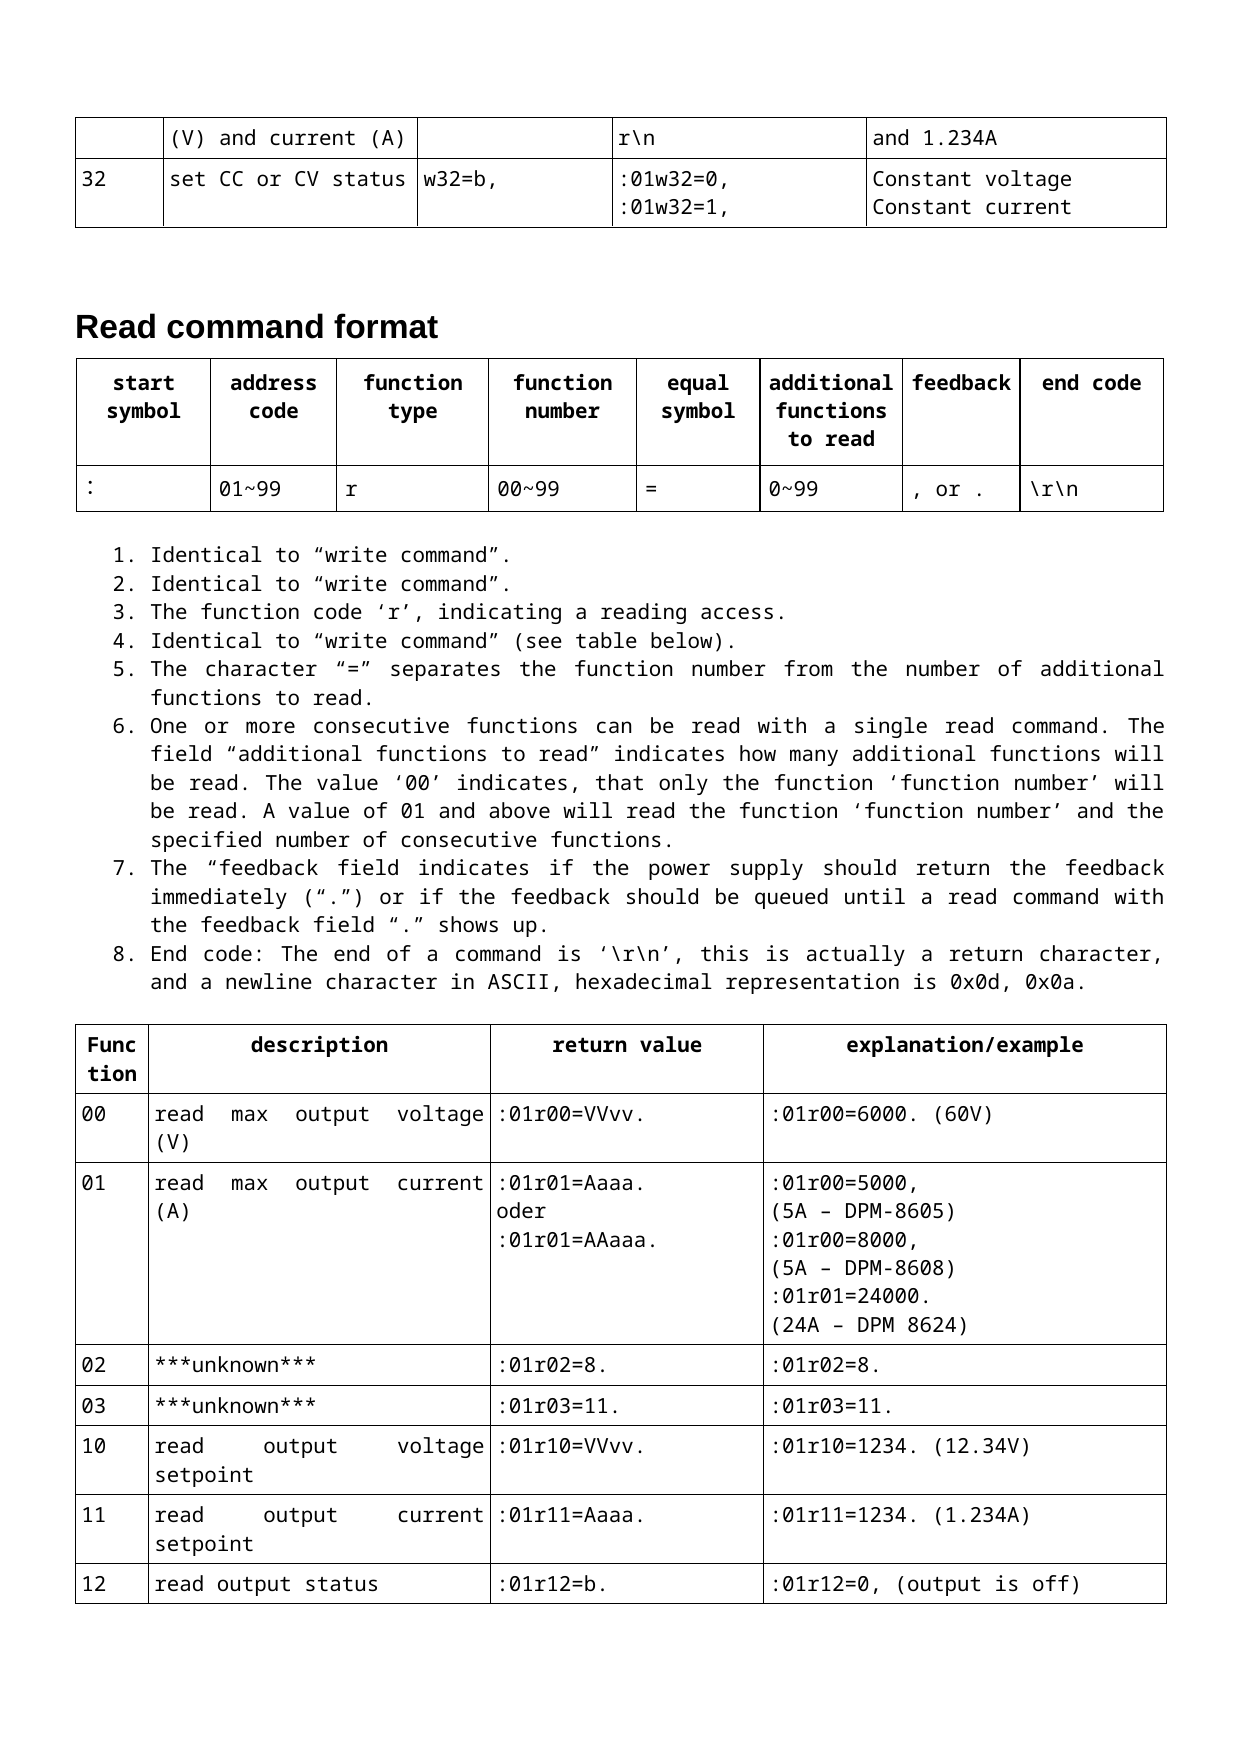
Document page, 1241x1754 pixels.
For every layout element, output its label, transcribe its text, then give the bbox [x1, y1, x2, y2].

subtitle Read command format [75, 307, 1165, 346]
table_cell :01r03=11. [764, 1386, 1166, 1425]
table_cell :01r10=1234. (12.34V) [764, 1426, 1166, 1494]
table_cell \r\n [1021, 466, 1163, 511]
table_cell = [637, 466, 759, 511]
table_header function type [337, 359, 488, 465]
table_header feedback [903, 359, 1019, 465]
table_cell [418, 118, 612, 157]
table_cell 00~99 [489, 466, 636, 511]
table_cell 11 [76, 1495, 148, 1563]
table_cell , or . [903, 466, 1019, 511]
table_cell read output voltage setpoint [149, 1426, 490, 1494]
table_cell and 1.234A [867, 118, 1166, 157]
table_cell 01 [76, 1163, 148, 1344]
table_cell :01r00=5000, (5A – DPM-8605) :01r00=8000, (5A – DPM-8608) :01r01=24000. (24A – DPM 8624) [764, 1163, 1166, 1344]
table_cell set CC or CV status [164, 159, 417, 226]
table_cell r\n [613, 118, 866, 157]
list Identical to “write command”. [112, 541, 1165, 569]
table_header return value [491, 1025, 763, 1093]
table_cell ： [77, 466, 210, 511]
table_cell ***unknown*** [149, 1345, 490, 1385]
list Identical to “write command” (see table below). [112, 626, 1165, 654]
table_cell (V) and current (A) [164, 118, 417, 157]
table_cell 32 [76, 159, 163, 226]
table_header description [149, 1025, 490, 1093]
list Identical to “write command”. [112, 569, 1165, 597]
table_cell read max output voltage (V) [149, 1094, 490, 1162]
table_cell :01r02=8. [491, 1345, 763, 1385]
table_cell :01r01=Aaaa. oder :01r01=AAaaa. [491, 1163, 763, 1344]
table_cell r [337, 466, 488, 511]
table_header start symbol [77, 359, 210, 465]
table_cell :01r12=0, (output is off) [764, 1564, 1166, 1603]
table_cell 10 [76, 1426, 148, 1494]
table_cell :01r00=6000. (60V) [764, 1094, 1166, 1162]
table_header additional functions to read [761, 359, 902, 465]
table_cell 00 [76, 1094, 148, 1162]
table_cell 01~99 [211, 466, 336, 511]
table_cell 03 [76, 1386, 148, 1425]
table_cell :01r11=Aaaa. [491, 1495, 763, 1563]
list The character “=” separates the function number from the number of additional functions to read. [112, 654, 1165, 711]
table_cell read output current setpoint [149, 1495, 490, 1563]
table_header end code [1021, 359, 1163, 465]
table_cell 0~99 [761, 466, 902, 511]
list End code: The end of a command is ‘\r\n’, this is actually a return character, and a newline character in ASCII, hexadecimal representation is 0x0d, 0x0a. [112, 939, 1165, 996]
table_header function number [489, 359, 636, 465]
table_cell :01r11=1234. (1.234A) [764, 1495, 1166, 1563]
table_cell 12 [76, 1564, 148, 1603]
table_cell :01r00=VVvv. [491, 1094, 763, 1162]
table_cell :01r12=b. [491, 1564, 763, 1603]
table_cell read max output current (A) [149, 1163, 490, 1344]
list The function code ‘r’, indicating a reading access. [112, 597, 1165, 626]
table_cell :01r10=VVvv. [491, 1426, 763, 1494]
table_header equal symbol [637, 359, 759, 465]
table_header address code [211, 359, 336, 465]
list The “feedback field indicates if the power supply should return the feedback immediately (“.”) or if the feedback should be queued until a read command with the feedback field “.” shows up. [112, 853, 1165, 939]
table_cell :01r02=8. [764, 1345, 1166, 1385]
table_cell :01r03=11. [491, 1386, 763, 1425]
list One or more consecutive functions can be read with a single read command. The field “additional functions to read” indicates how many additional functions will be read. The value ‘00’ indicates, that only the function ‘function number’ will be read. A value of 01 and above will read the function ‘function number’ and the specified number of consecutive functions. [112, 711, 1165, 853]
table_cell ***unknown*** [149, 1386, 490, 1425]
table_cell Constant voltage Constant current [867, 159, 1166, 226]
table_header explanation/example [764, 1025, 1166, 1093]
table_cell w32=b, [418, 159, 612, 226]
table_cell read output status [149, 1564, 490, 1603]
table_cell 02 [76, 1345, 148, 1385]
table_cell :01w32=0, :01w32=1, [613, 159, 866, 226]
table_header Function [76, 1025, 148, 1093]
table_cell [76, 118, 163, 157]
